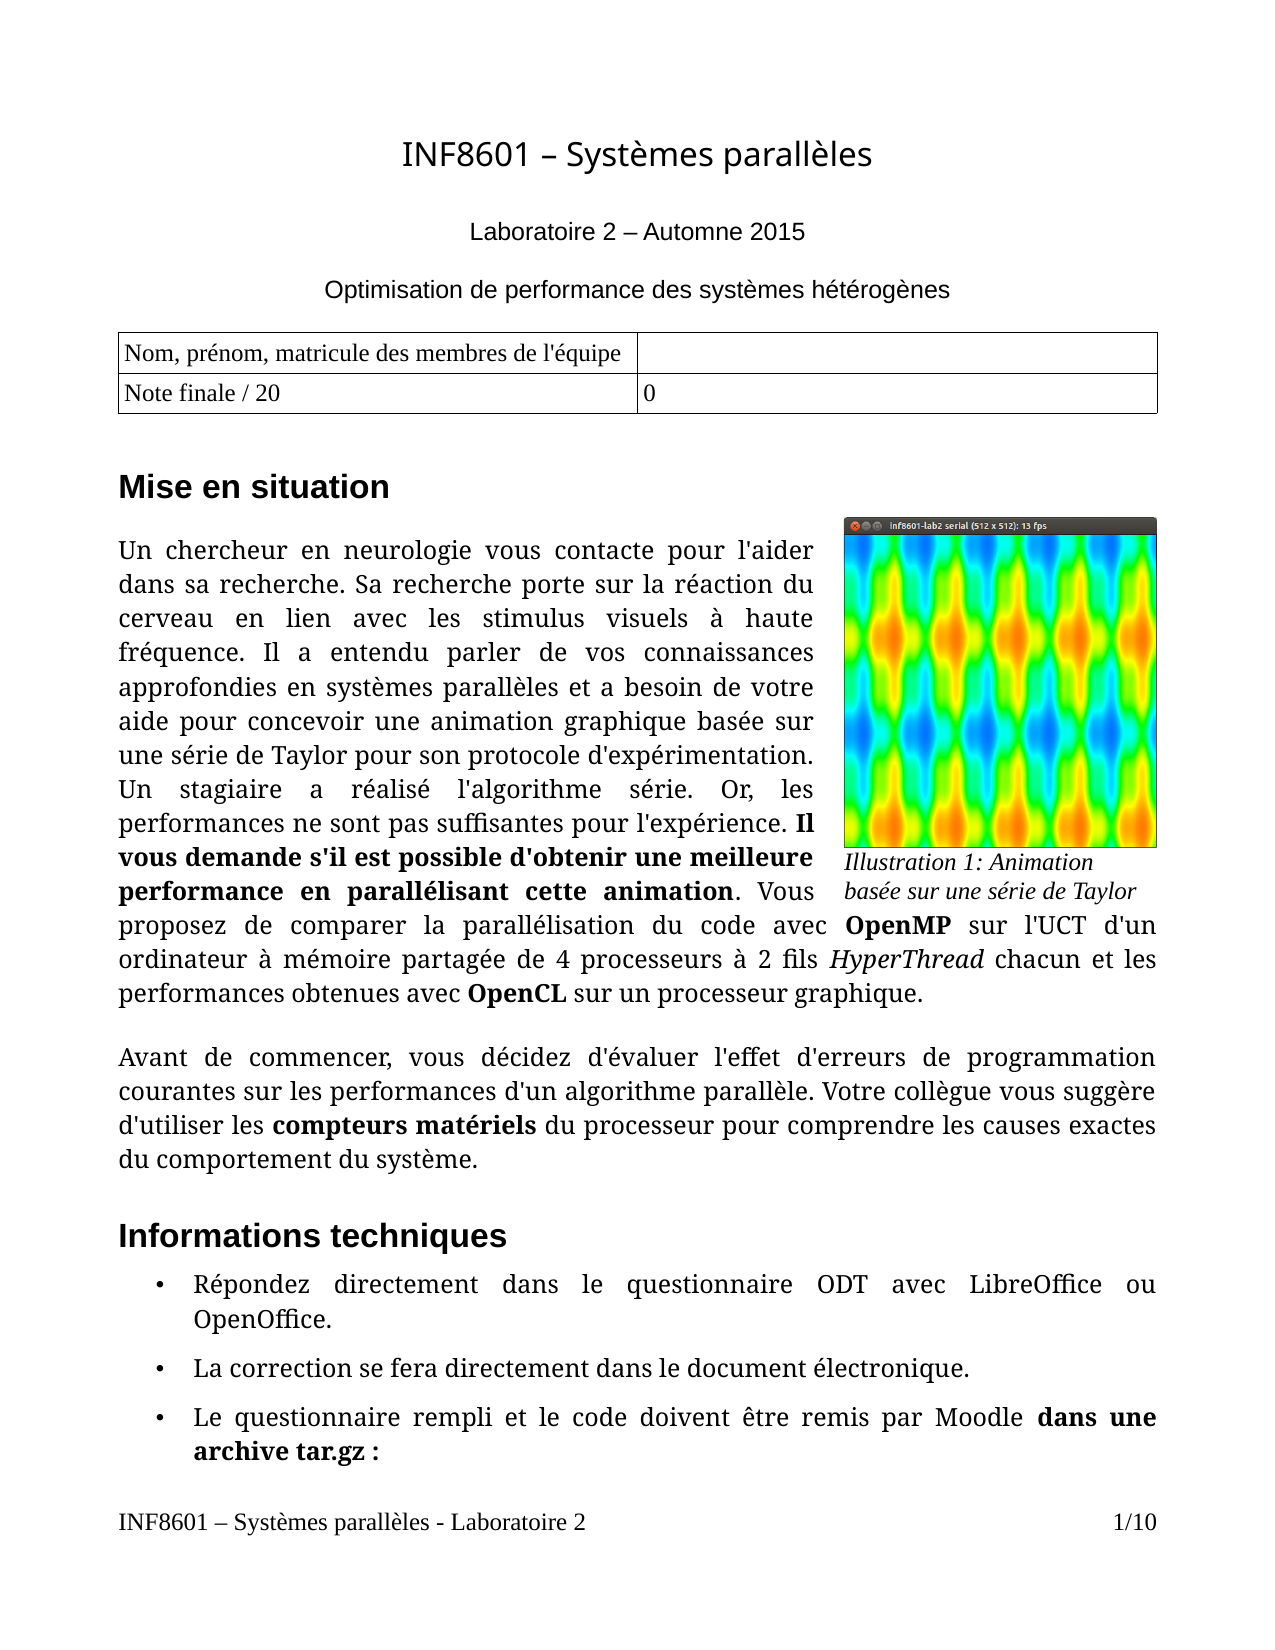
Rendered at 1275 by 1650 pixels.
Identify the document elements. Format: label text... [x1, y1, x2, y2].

picture [847, 712, 869, 755]
table_header Nom, prénom, matricule des membres de l'équipe [119, 333, 637, 373]
table_header [638, 333, 1157, 373]
text INF8601 – Systèmes parallèles [118, 131, 1157, 176]
text Un chercheur en neurologie vous contacte pour l'aider dans sa recherche. Sa recherche porte sur la réaction du cerveau en lien avec les stimulus visuels à haute fréquence. Il a entendu parler de vos connaissances approfondies en systèmes parallèles et a besoin de votre aide pour concevoir une animation graphique basée sur une série de Taylor pour son protocole d'expérimentation. Un stagiaire a réalisé l'algorithme série. Or, les performances ne sont pas suffisantes pour l'expérience. Il vous demande s'il est possible d'obtenir une meilleure performance en parallélisant cette animation. Vous proposez de comparer la parallélisation du code avec OpenMP sur l'UCT d'un ordinateur à mémoire partagée de 4 processeurs à 2 fils HyperThread chacun et les performances obtenues avec OpenCL sur un processeur graphique. [118, 533, 1157, 1010]
text Avant de commencer, vous décidez d'évaluer l'effet d'erreurs de programmation courantes sur les performances d'un algorithme parallèle. Votre collègue vous suggère d'utiliser les compteurs matériels du processeur pour comprendre les causes exactes du comportement du système. [118, 1040, 1157, 1176]
table_cell Note finale / 20 [119, 374, 637, 413]
list La correction se fera directement dans le document électronique. [156, 1350, 1157, 1384]
subtitle Informations techniques [118, 1216, 1157, 1255]
text Optimisation de performance des systèmes hétérogènes [118, 275, 1157, 303]
text Laboratoire 2 – Automne 2015 [118, 217, 1157, 246]
table_cell 0 [638, 374, 1157, 413]
text Illustration 1: Animation basée sur une série de Taylor [844, 848, 1157, 905]
picture [843, 517, 1157, 848]
subtitle Mise en situation [118, 467, 1157, 505]
list Le questionnaire rempli et le code doivent être remis par Moodle dans une archive tar.gz : [156, 1399, 1157, 1467]
list Répondez directement dans le questionnaire ODT avec LibreOffice ou OpenOffice. [156, 1267, 1157, 1335]
